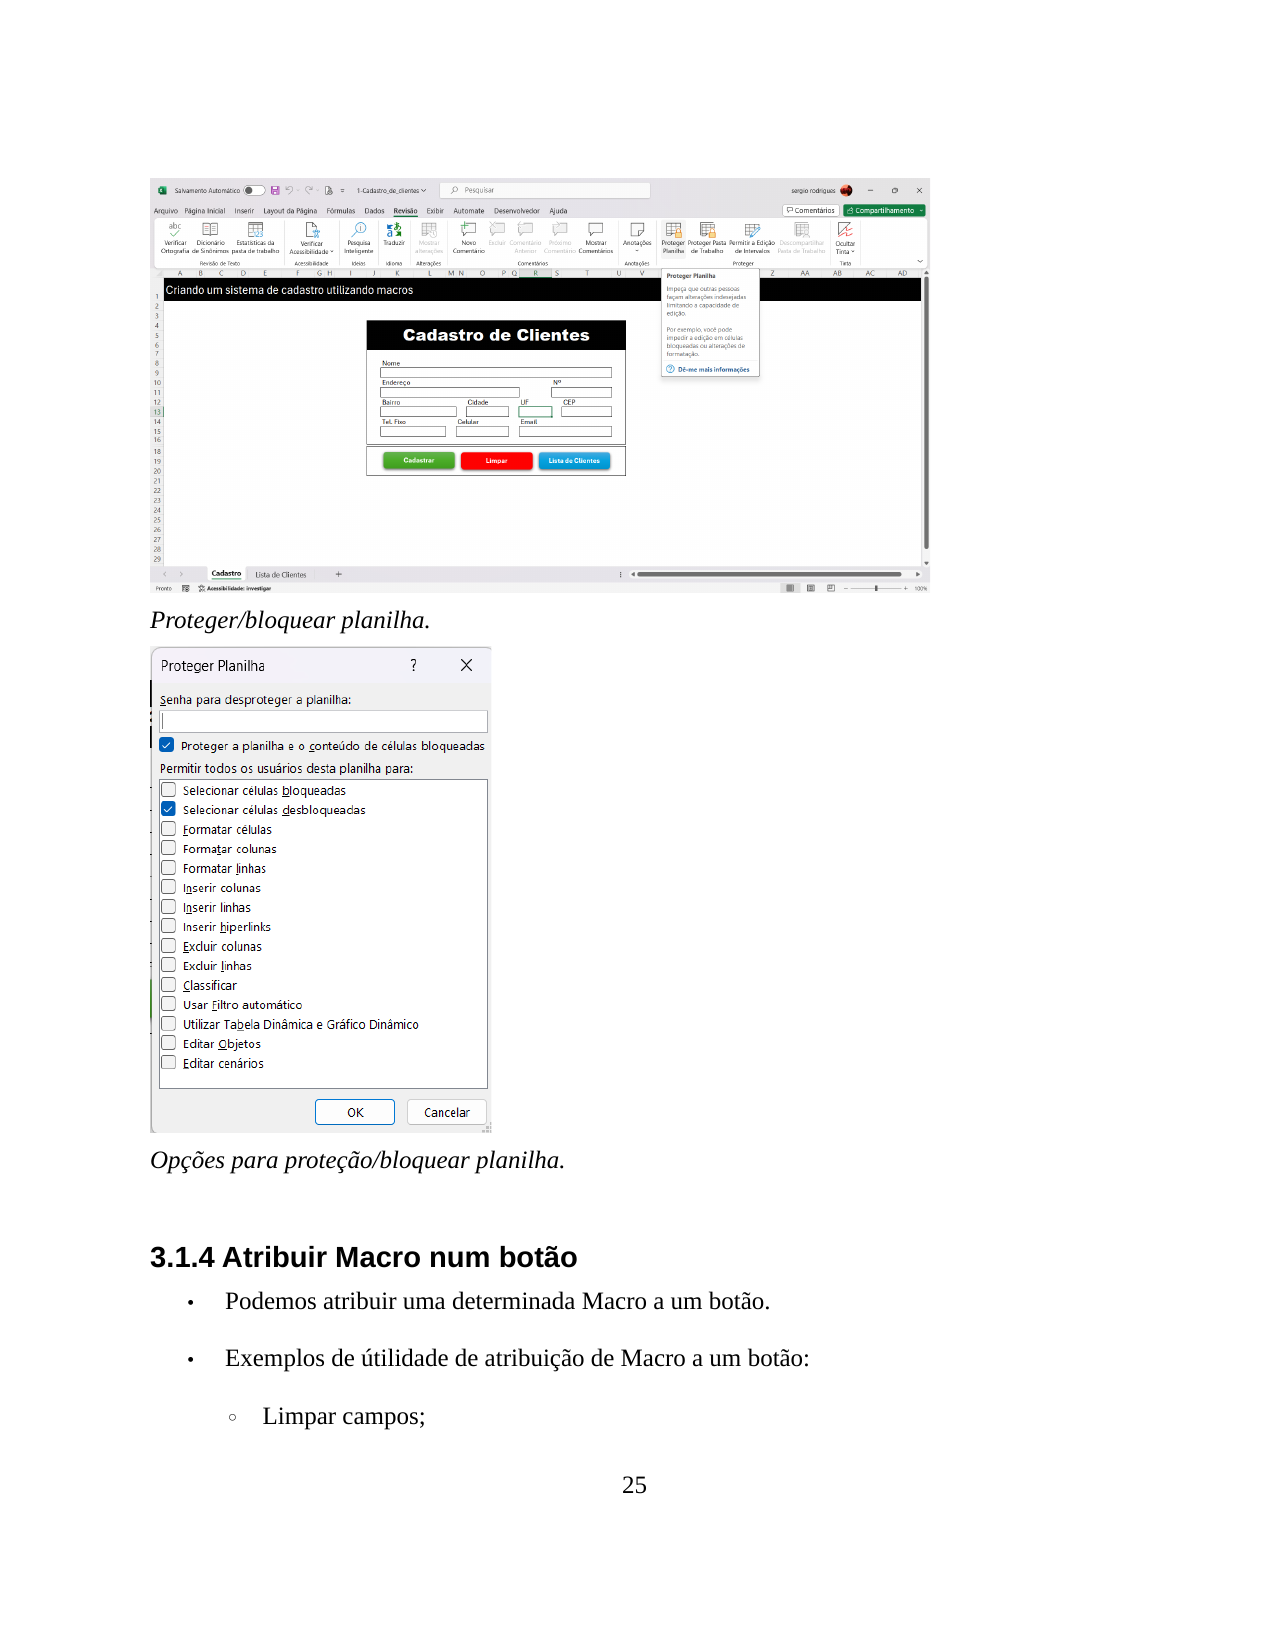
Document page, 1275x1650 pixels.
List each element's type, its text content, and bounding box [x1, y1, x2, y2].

list Podemos atribuir uma determinada Macro a um botão. [187, 1286, 1125, 1343]
text Opções para proteção/bloquear planilha. [150, 1145, 1125, 1173]
subtitle 3.1.4 Atribuir Macro num botão [150, 1240, 1125, 1273]
text Proteger/bloquear planilha. [150, 605, 1125, 634]
list Exemplos de útilidade de atribuição de Macro a um botão: [187, 1343, 1125, 1401]
picture [150, 178, 930, 593]
picture [150, 646, 492, 1133]
list Limpar campos; [225, 1401, 1125, 1429]
